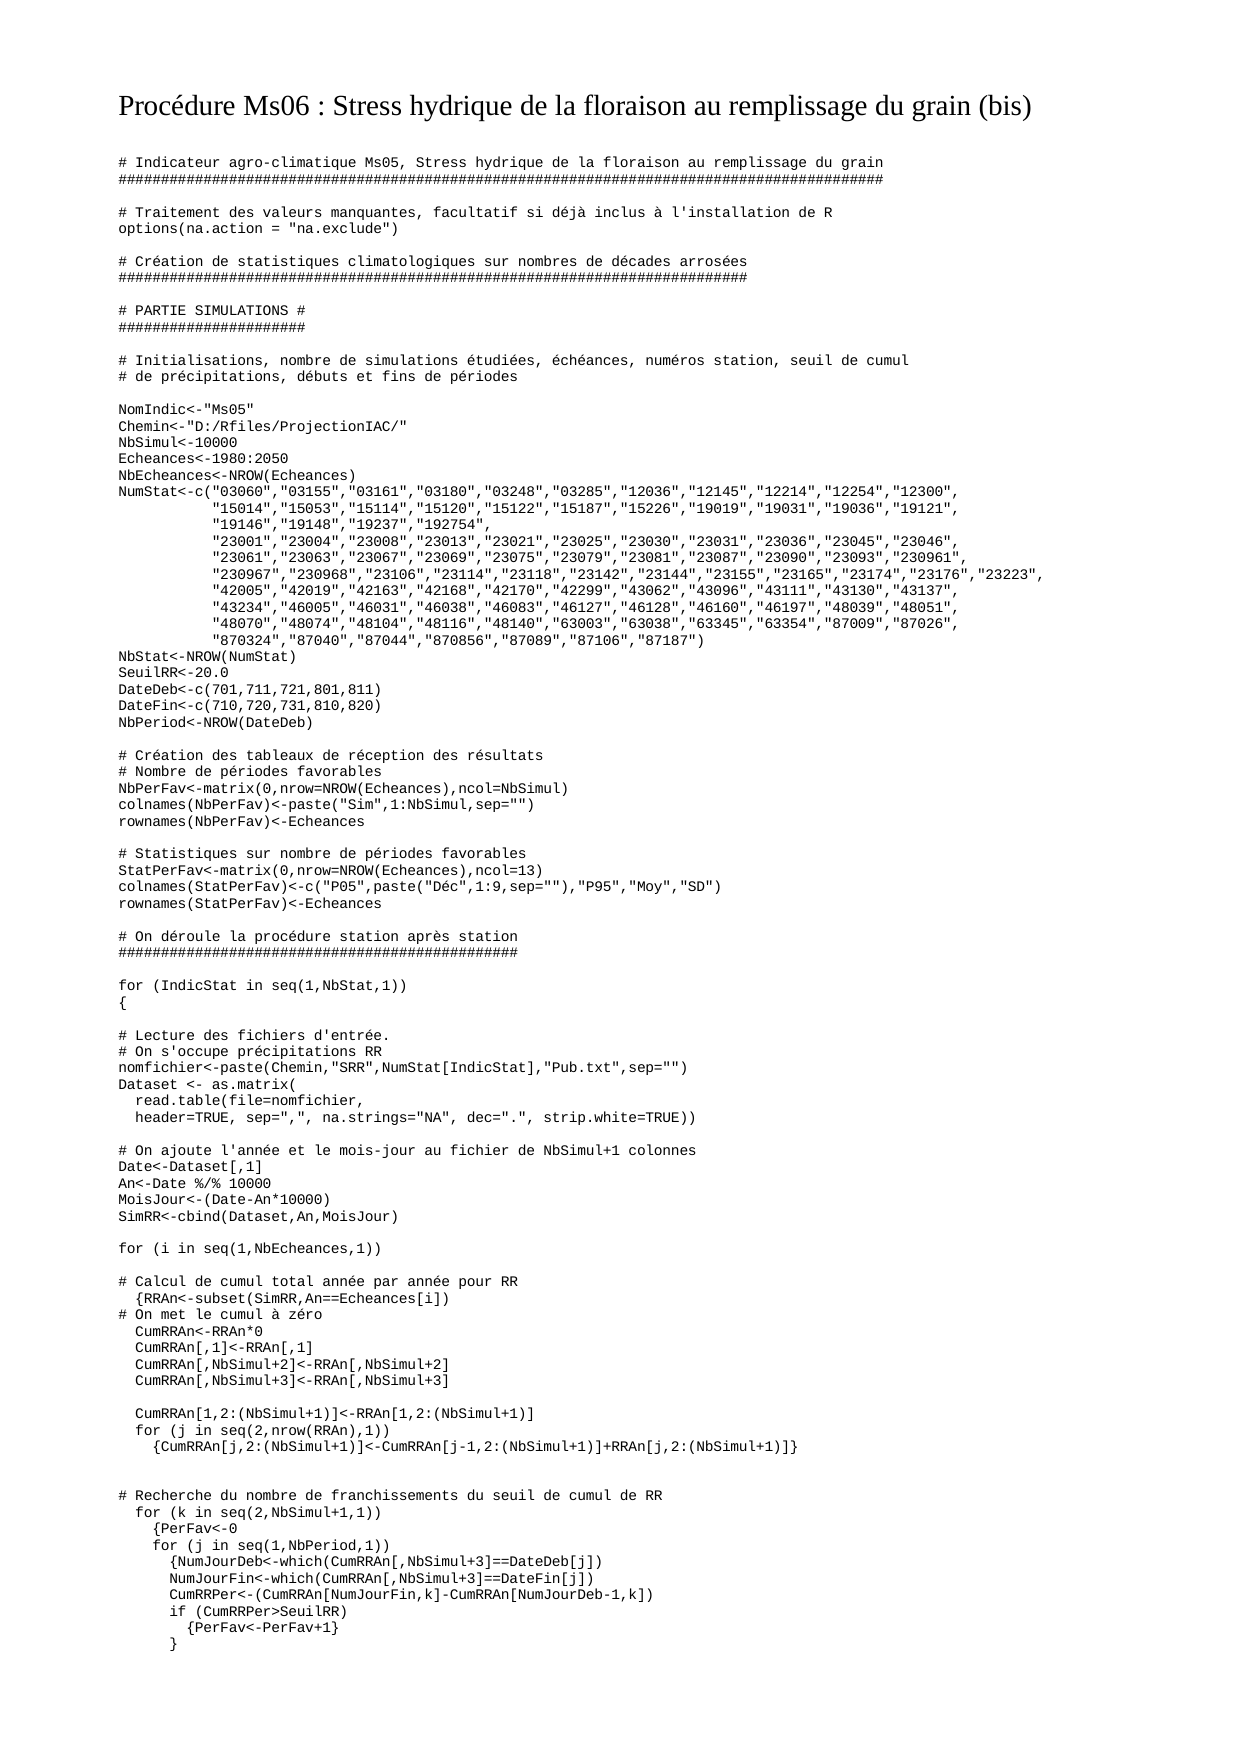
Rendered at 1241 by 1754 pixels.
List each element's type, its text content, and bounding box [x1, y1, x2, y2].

text CumRRAn[,NbSimul+2]<-RRAn[,NbSimul+2] [118, 1357, 1122, 1373]
text MoisJour<-(Date-An*10000) [118, 1192, 1122, 1209]
text "15014","15053","15114","15120","15122","15187","15226","19019","19031","19036","19121", [118, 501, 1122, 518]
text ############################################### [118, 946, 1122, 962]
text colnames(NbPerFav)<-paste("Sim",1:NbSimul,sep="") [118, 797, 1122, 814]
text for (i in seq(1,NbEcheances,1)) [118, 1242, 1122, 1258]
text {CumRRAn[j,2:(NbSimul+1)]<-CumRRAn[j-1,2:(NbSimul+1)]+RRAn[j,2:(NbSimul+1)]} [118, 1439, 1122, 1456]
text ########################################################################################## [118, 172, 1122, 188]
text for (j in seq(1,NbPeriod,1)) [118, 1538, 1122, 1554]
text # On met le cumul à zéro [118, 1308, 1122, 1324]
text "42005","42019","42163","42168","42170","42299","43062","43096","43111","43130","43137", [118, 583, 1122, 600]
text nomfichier<-paste(Chemin,"SRR",NumStat[IndicStat],"Pub.txt",sep="") [118, 1061, 1122, 1077]
text # PARTIE SIMULATIONS # [118, 304, 1122, 320]
text NbEcheances<-NROW(Echeances) [118, 468, 1122, 485]
text Dataset <- as.matrix( [118, 1077, 1122, 1094]
text # de précipitations, débuts et fins de périodes [118, 369, 1122, 386]
text NbSimul<-10000 [118, 435, 1122, 452]
text NumJourFin<-which(CumRRAn[,NbSimul+3]==DateFin[j]) [118, 1571, 1122, 1587]
text "23061","23063","23067","23069","23075","23079","23081","23087","23090","23093","230961", [118, 551, 1122, 567]
text # Traitement des valeurs manquantes, facultatif si déjà inclus à l'installation de R [118, 205, 1122, 221]
text Date<-Dataset[,1] [118, 1159, 1122, 1176]
text ###################### [118, 320, 1122, 337]
text {PerFav<-0 [118, 1522, 1122, 1538]
text ########################################################################## [118, 271, 1122, 287]
text read.table(file=nomfichier, [118, 1094, 1122, 1110]
text # Statistiques sur nombre de périodes favorables [118, 847, 1122, 863]
text CumRRAn<-RRAn*0 [118, 1324, 1122, 1341]
text # Recherche du nombre de franchissements du seuil de cumul de RR [118, 1489, 1122, 1505]
text # Création des tableaux de réception des résultats [118, 748, 1122, 764]
text {RRAn<-subset(SimRR,An==Echeances[i]) [118, 1291, 1122, 1308]
text for (IndicStat in seq(1,NbStat,1)) [118, 978, 1122, 995]
text Echeances<-1980:2050 [118, 452, 1122, 468]
text NbPerFav<-matrix(0,nrow=NROW(Echeances),ncol=NbSimul) [118, 781, 1122, 797]
text # On ajoute l'année et le mois-jour au fichier de NbSimul+1 colonnes [118, 1143, 1122, 1159]
text # Calcul de cumul total année par année pour RR [118, 1275, 1122, 1291]
text options(na.action = "na.exclude") [118, 221, 1122, 238]
text for (k in seq(2,NbSimul+1,1)) [118, 1505, 1122, 1522]
text "43234","46005","46031","46038","46083","46127","46128","46160","46197","48039","48051", [118, 600, 1122, 616]
text # Initialisations, nombre de simulations étudiées, échéances, numéros station, seuil de cumul [118, 353, 1122, 369]
text { [118, 995, 1122, 1011]
text {NumJourDeb<-which(CumRRAn[,NbSimul+3]==DateDeb[j]) [118, 1554, 1122, 1571]
text Chemin<-"D:/Rfiles/ProjectionIAC/" [118, 419, 1122, 435]
text # On s'occupe précipitations RR [118, 1044, 1122, 1061]
text "19146","19148","19237","192754", [118, 518, 1122, 534]
text NbPeriod<-NROW(DateDeb) [118, 715, 1122, 732]
text CumRRAn[,NbSimul+3]<-RRAn[,NbSimul+3] [118, 1373, 1122, 1390]
text CumRRAn[,1]<-RRAn[,1] [118, 1341, 1122, 1357]
text NumStat<-c("03060","03155","03161","03180","03248","03285","12036","12145","12214","12254","12300", [118, 485, 1122, 501]
text # Indicateur agro-climatique Ms05, Stress hydrique de la floraison au remplissage du grain [118, 156, 1122, 172]
text StatPerFav<-matrix(0,nrow=NROW(Echeances),ncol=13) [118, 863, 1122, 880]
text "230967","230968","23106","23114","23118","23142","23144","23155","23165","23174","23176","23223", [118, 567, 1122, 583]
text if (CumRRPer>SeuilRR) [118, 1604, 1122, 1620]
text # Création de statistiques climatologiques sur nombres de décades arrosées [118, 254, 1122, 271]
text DateDeb<-c(701,711,721,801,811) [118, 682, 1122, 699]
text rownames(StatPerFav)<-Echeances [118, 896, 1122, 913]
text {PerFav<-PerFav+1} [118, 1620, 1122, 1637]
text for (j in seq(2,nrow(RRAn),1)) [118, 1423, 1122, 1439]
text # Lecture des fichiers d'entrée. [118, 1028, 1122, 1044]
text SeuilRR<-20.0 [118, 666, 1122, 682]
text CumRRPer<-(CumRRAn[NumJourFin,k]-CumRRAn[NumJourDeb-1,k]) [118, 1587, 1122, 1604]
text Procédure Ms06 : Stress hydrique de la floraison au remplissage du grain (bis) [118, 88, 1122, 122]
text NbStat<-NROW(NumStat) [118, 649, 1122, 666]
text colnames(StatPerFav)<-c("P05",paste("Déc",1:9,sep=""),"P95","Moy","SD") [118, 880, 1122, 896]
text SimRR<-cbind(Dataset,An,MoisJour) [118, 1209, 1122, 1225]
text rownames(NbPerFav)<-Echeances [118, 814, 1122, 830]
text An<-Date %/% 10000 [118, 1176, 1122, 1192]
text # Nombre de périodes favorables [118, 764, 1122, 781]
text NomIndic<-"Ms05" [118, 402, 1122, 419]
text # On déroule la procédure station après station [118, 929, 1122, 946]
text CumRRAn[1,2:(NbSimul+1)]<-RRAn[1,2:(NbSimul+1)] [118, 1406, 1122, 1423]
text "23001","23004","23008","23013","23021","23025","23030","23031","23036","23045","23046", [118, 534, 1122, 551]
text header=TRUE, sep=",", na.strings="NA", dec=".", strip.white=TRUE)) [118, 1110, 1122, 1127]
text } [118, 1637, 1122, 1653]
text "48070","48074","48104","48116","48140","63003","63038","63345","63354","87009","87026", [118, 616, 1122, 633]
text "870324","87040","87044","870856","87089","87106","87187") [118, 633, 1122, 649]
text DateFin<-c(710,720,731,810,820) [118, 699, 1122, 715]
